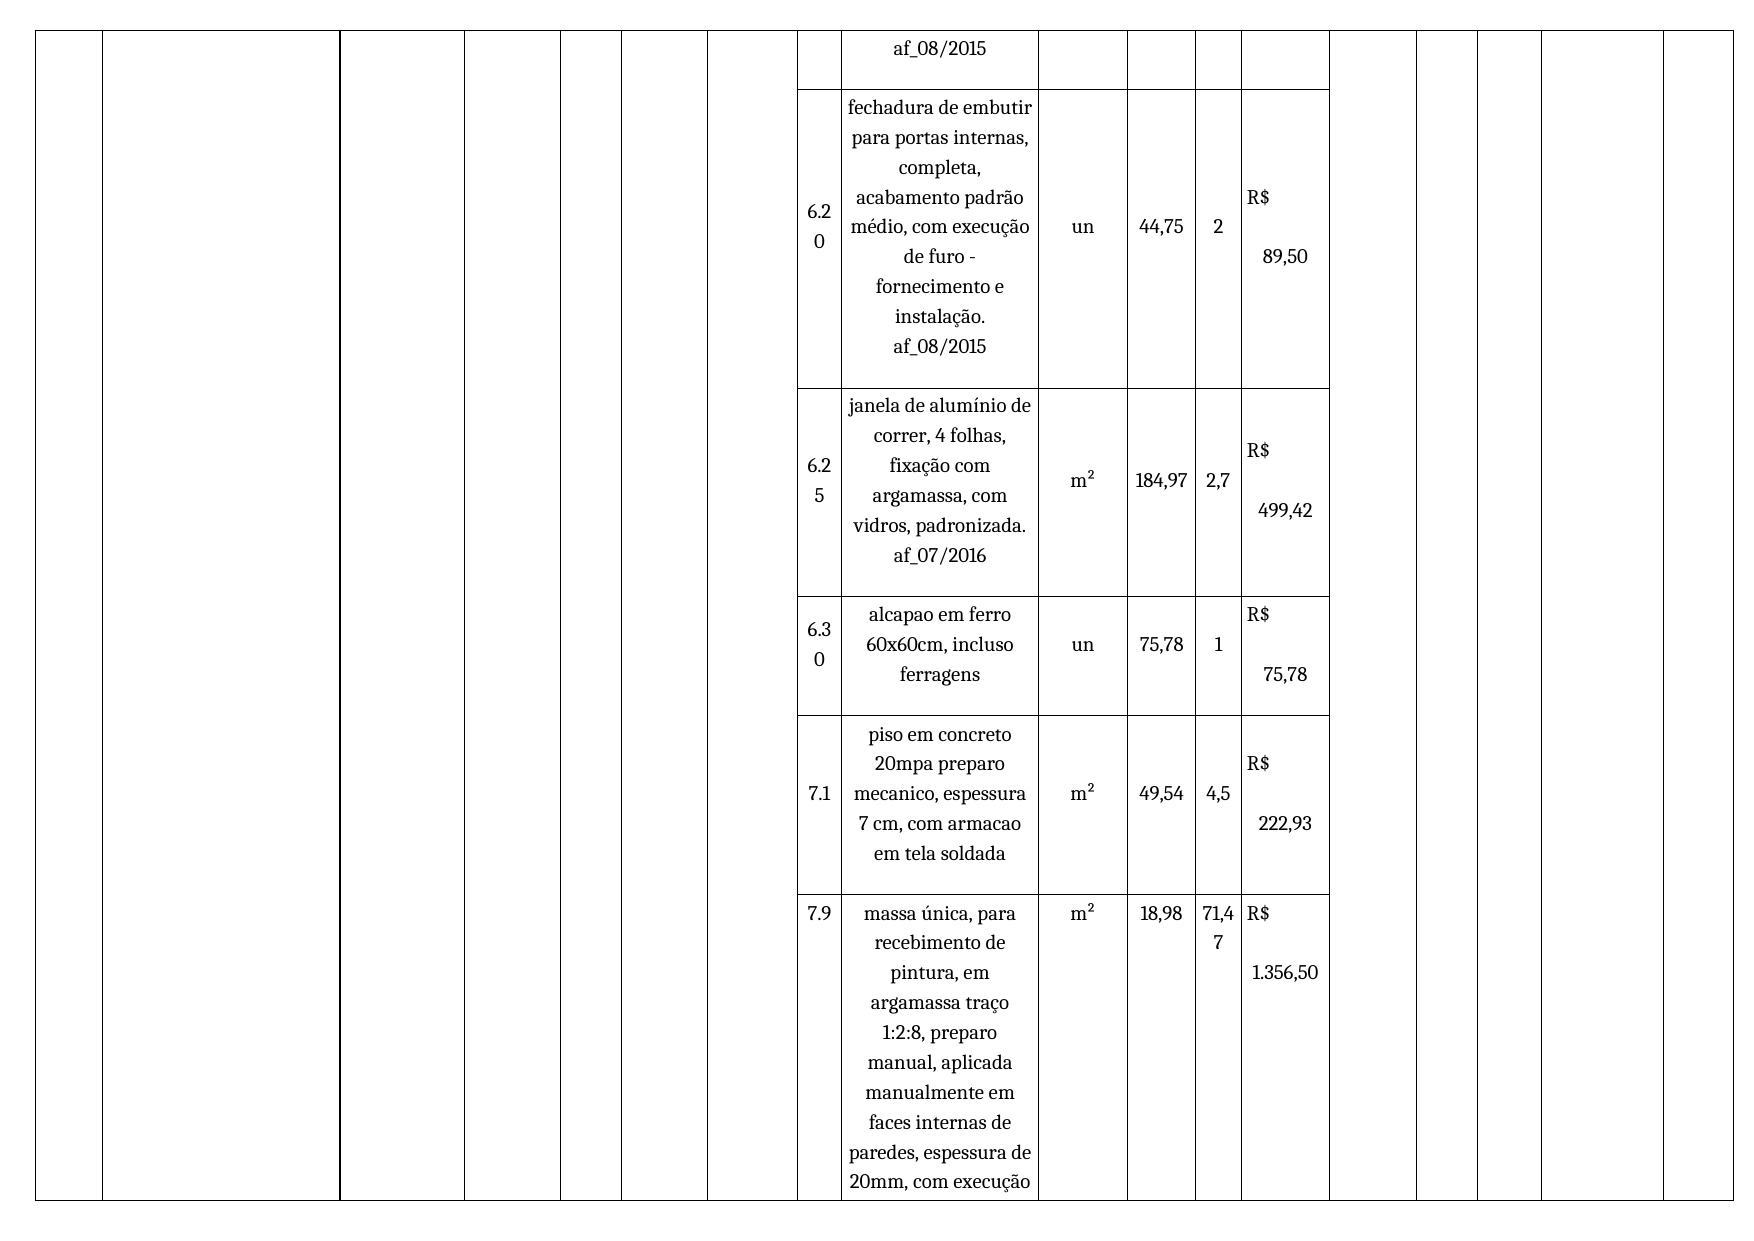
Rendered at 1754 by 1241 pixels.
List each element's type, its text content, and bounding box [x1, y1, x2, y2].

table_cell R$ 499,42 [1242, 389, 1329, 596]
table_cell fechadura de embutir para portas internas, completa, acabamento padrão médio, com execução de furo - fornecimento e instalação. af_08/2015 [842, 90, 1038, 387]
table_cell [798, 31, 841, 89]
table_cell [622, 31, 707, 1200]
table_cell [465, 31, 560, 1200]
table_cell janela de alumínio de correr, 4 folhas, fixação com argamassa, com vidros, padronizada. af_07/2016 [842, 389, 1038, 596]
table_cell [1330, 31, 1416, 1200]
table_cell 1 [1196, 597, 1241, 715]
table_cell un [1039, 90, 1127, 387]
table_cell 44,75 [1128, 90, 1195, 387]
table_cell R$ 75,78 [1242, 597, 1329, 715]
table_cell [1542, 31, 1663, 1200]
table_cell 71,47 [1196, 895, 1241, 1200]
table_cell [36, 31, 102, 1200]
table_cell [1039, 31, 1127, 89]
table_cell [1664, 31, 1733, 1200]
table_cell m² [1039, 895, 1127, 1200]
table_cell R$ 89,50 [1242, 90, 1329, 387]
table_cell 6.25 [798, 389, 841, 596]
table_cell m² [1039, 716, 1127, 894]
table_cell [341, 31, 464, 1200]
table_cell 18,98 [1128, 895, 1195, 1200]
table_cell [1478, 31, 1541, 1200]
table_cell massa única, para recebimento de pintura, em argamassa traço 1:2:8, preparo manual, aplicada manualmente em faces internas de paredes, espessura de 20mm, com execução [842, 895, 1038, 1200]
table_cell [561, 31, 621, 1200]
table_cell 184,97 [1128, 389, 1195, 596]
table_cell 7.9 [798, 895, 841, 1200]
table_cell [1128, 31, 1195, 89]
table_cell [708, 31, 797, 1200]
table_cell 75,78 [1128, 597, 1195, 715]
table_cell [1242, 31, 1329, 89]
table_cell 2,7 [1196, 389, 1241, 596]
table_cell 2 [1196, 90, 1241, 387]
table_cell [103, 31, 339, 1200]
table_cell af_08/2015 [842, 31, 1038, 89]
table_cell 7.1 [798, 716, 841, 894]
table_cell 6.20 [798, 90, 841, 387]
table_cell un [1039, 597, 1127, 715]
table_cell alcapao em ferro 60x60cm, incluso ferragens [842, 597, 1038, 715]
table_cell R$ 1.356,50 [1242, 895, 1329, 1200]
table_cell 49,54 [1128, 716, 1195, 894]
table_cell 6.30 [798, 597, 841, 715]
table_cell R$ 222,93 [1242, 716, 1329, 894]
table_cell 4,5 [1196, 716, 1241, 894]
table_cell m² [1039, 389, 1127, 596]
table_cell [1417, 31, 1477, 1200]
table_cell [1196, 31, 1241, 89]
table_cell piso em concreto 20mpa preparo mecanico, espessura 7 cm, com armacao em tela soldada [842, 716, 1038, 894]
